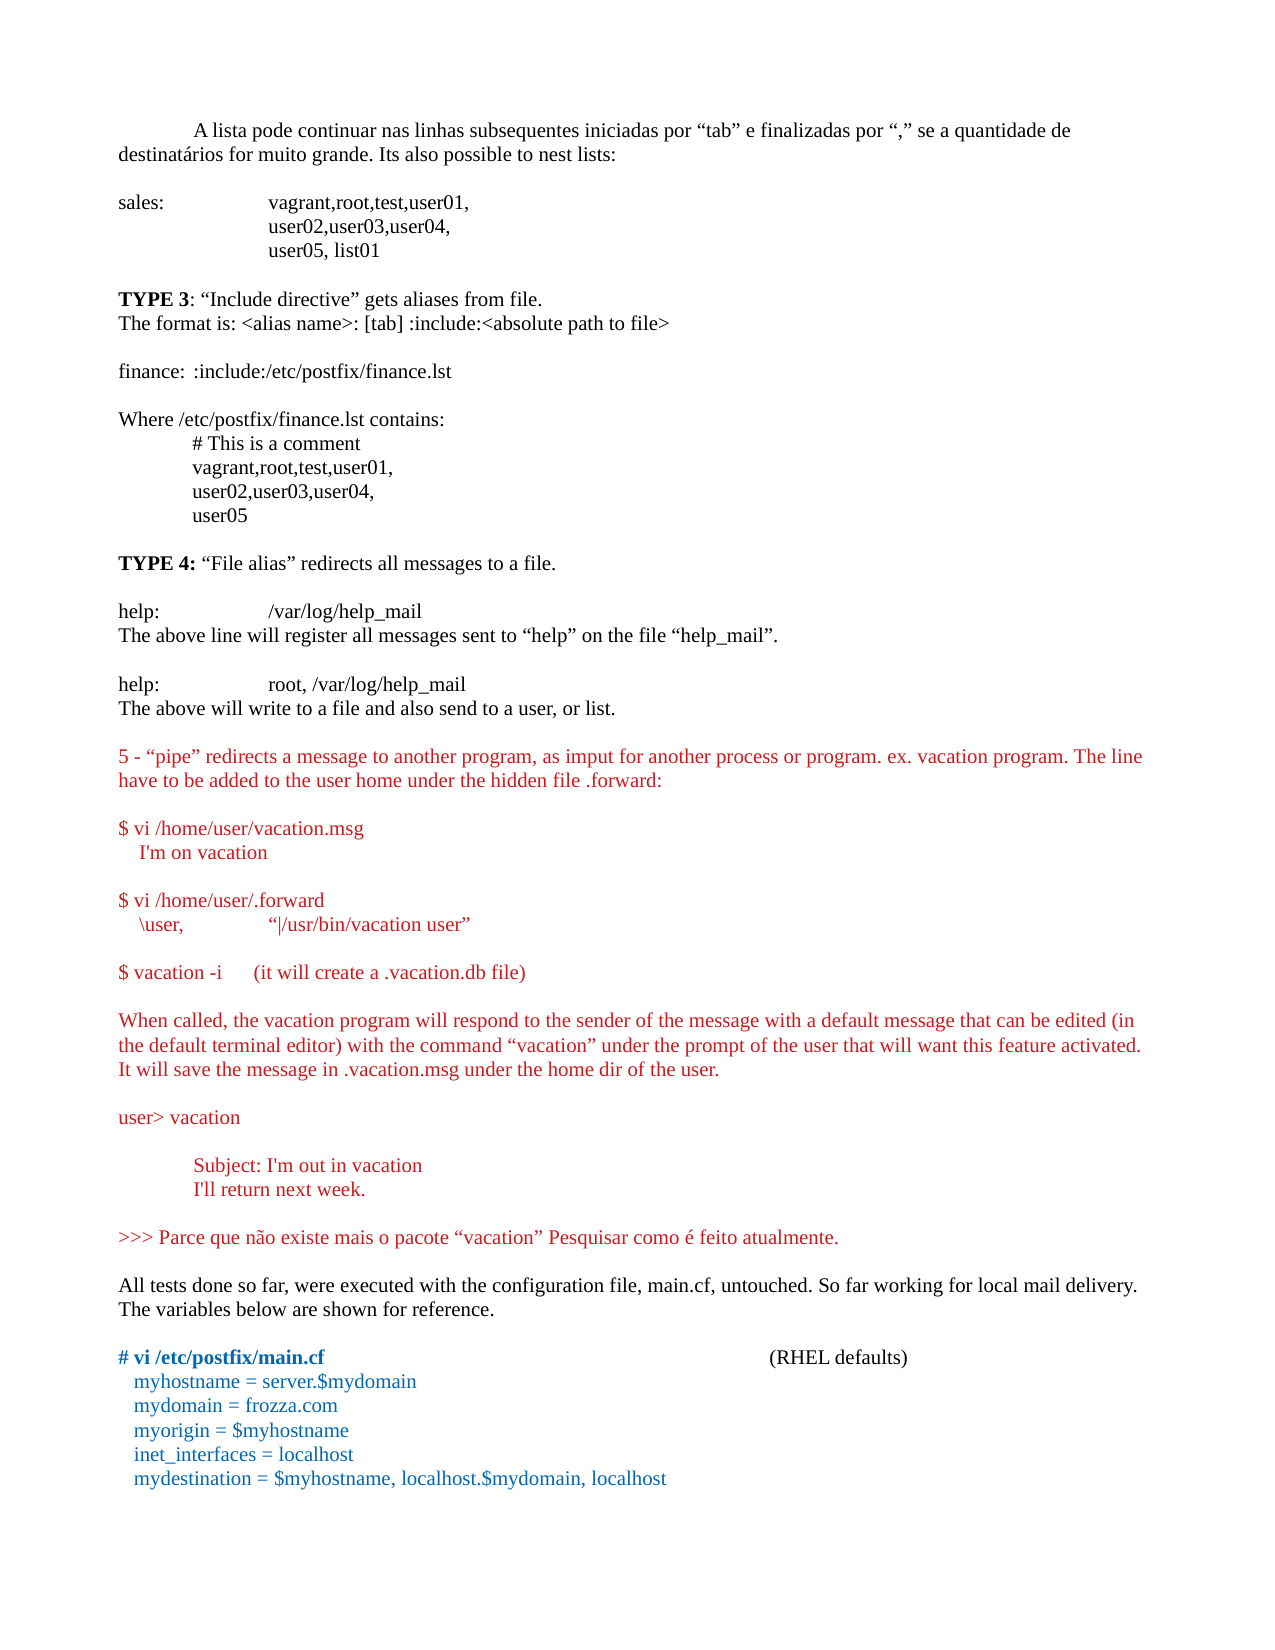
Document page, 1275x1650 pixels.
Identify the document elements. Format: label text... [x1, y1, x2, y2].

text TYPE 3: “Include directive” gets aliases from file. [118, 287, 1157, 311]
text user05, list01 [118, 238, 1157, 262]
text user02,user03,user04, [118, 214, 1157, 238]
text All tests done so far, were executed with the configuration file, main.cf, untouched. So far working for local mail delivery. [118, 1273, 1157, 1297]
text 5 - “pipe” redirects a message to another program, as imput for another process or program. ex. vacation program. The line have to be added to the user home under the hidden file .forward: [118, 744, 1157, 792]
text mydomain = frozza.com [118, 1393, 1157, 1417]
text finance: :include:/etc/postfix/finance.lst [118, 359, 1157, 383]
text \user, “|/usr/bin/vacation user” [118, 912, 1157, 936]
text I'll return next week. [118, 1177, 1157, 1201]
text help: /var/log/help_mail [118, 599, 1157, 623]
text # vi /etc/postfix/main.cf (RHEL defaults) [118, 1345, 1157, 1369]
text myorigin = $myhostname [118, 1417, 1157, 1442]
text $ vi /home/user/.forward [118, 888, 1157, 912]
text Where /etc/postfix/finance.lst contains: [118, 407, 1157, 431]
text vagrant,root,test,user01, [192, 455, 1157, 479]
text sales: vagrant,root,test,user01, [118, 190, 1157, 214]
text $ vacation -i (it will create a .vacation.db file) [118, 960, 1157, 984]
text user05 [192, 503, 1157, 527]
text Subject: I'm out in vacation [118, 1153, 1157, 1177]
text The variables below are shown for reference. [118, 1297, 1157, 1321]
text I'm on vacation [118, 840, 1157, 864]
text mydestination = $myhostname, localhost.$mydomain, localhost [118, 1466, 1157, 1490]
text user02,user03,user04, [192, 479, 1157, 503]
text TYPE 4: “File alias” redirects all messages to a file. [118, 551, 1157, 575]
text The above line will register all messages sent to “help” on the file “help_mail”. [118, 623, 1157, 647]
text A lista pode continuar nas linhas subsequentes iniciadas por “tab” e finalizadas por “,” se a quantidade de destinatários for muito grande. Its also possible to nest lists: [118, 118, 1157, 166]
text inet_interfaces = localhost [118, 1442, 1157, 1466]
text myhostname = server.$mydomain [118, 1369, 1157, 1393]
text >>> Parce que não existe mais o pacote “vacation” Pesquisar como é feito atualmente. [118, 1225, 1157, 1249]
text user> vacation [118, 1105, 1157, 1129]
text # This is a comment [192, 431, 1157, 455]
text When called, the vacation program will respond to the sender of the message with a default message that can be edited (in the default terminal editor) with the command “vacation” under the prompt of the user that will want this feature activated. It will save the message in .vacation.msg under the home dir of the user. [118, 1008, 1157, 1081]
text help: root, /var/log/help_mail [118, 672, 1157, 696]
text The format is: <alias name>: [tab] :include:<absolute path to file> [118, 311, 1157, 335]
text The above will write to a file and also send to a user, or list. [118, 696, 1157, 720]
text $ vi /home/user/vacation.msg [118, 816, 1157, 840]
